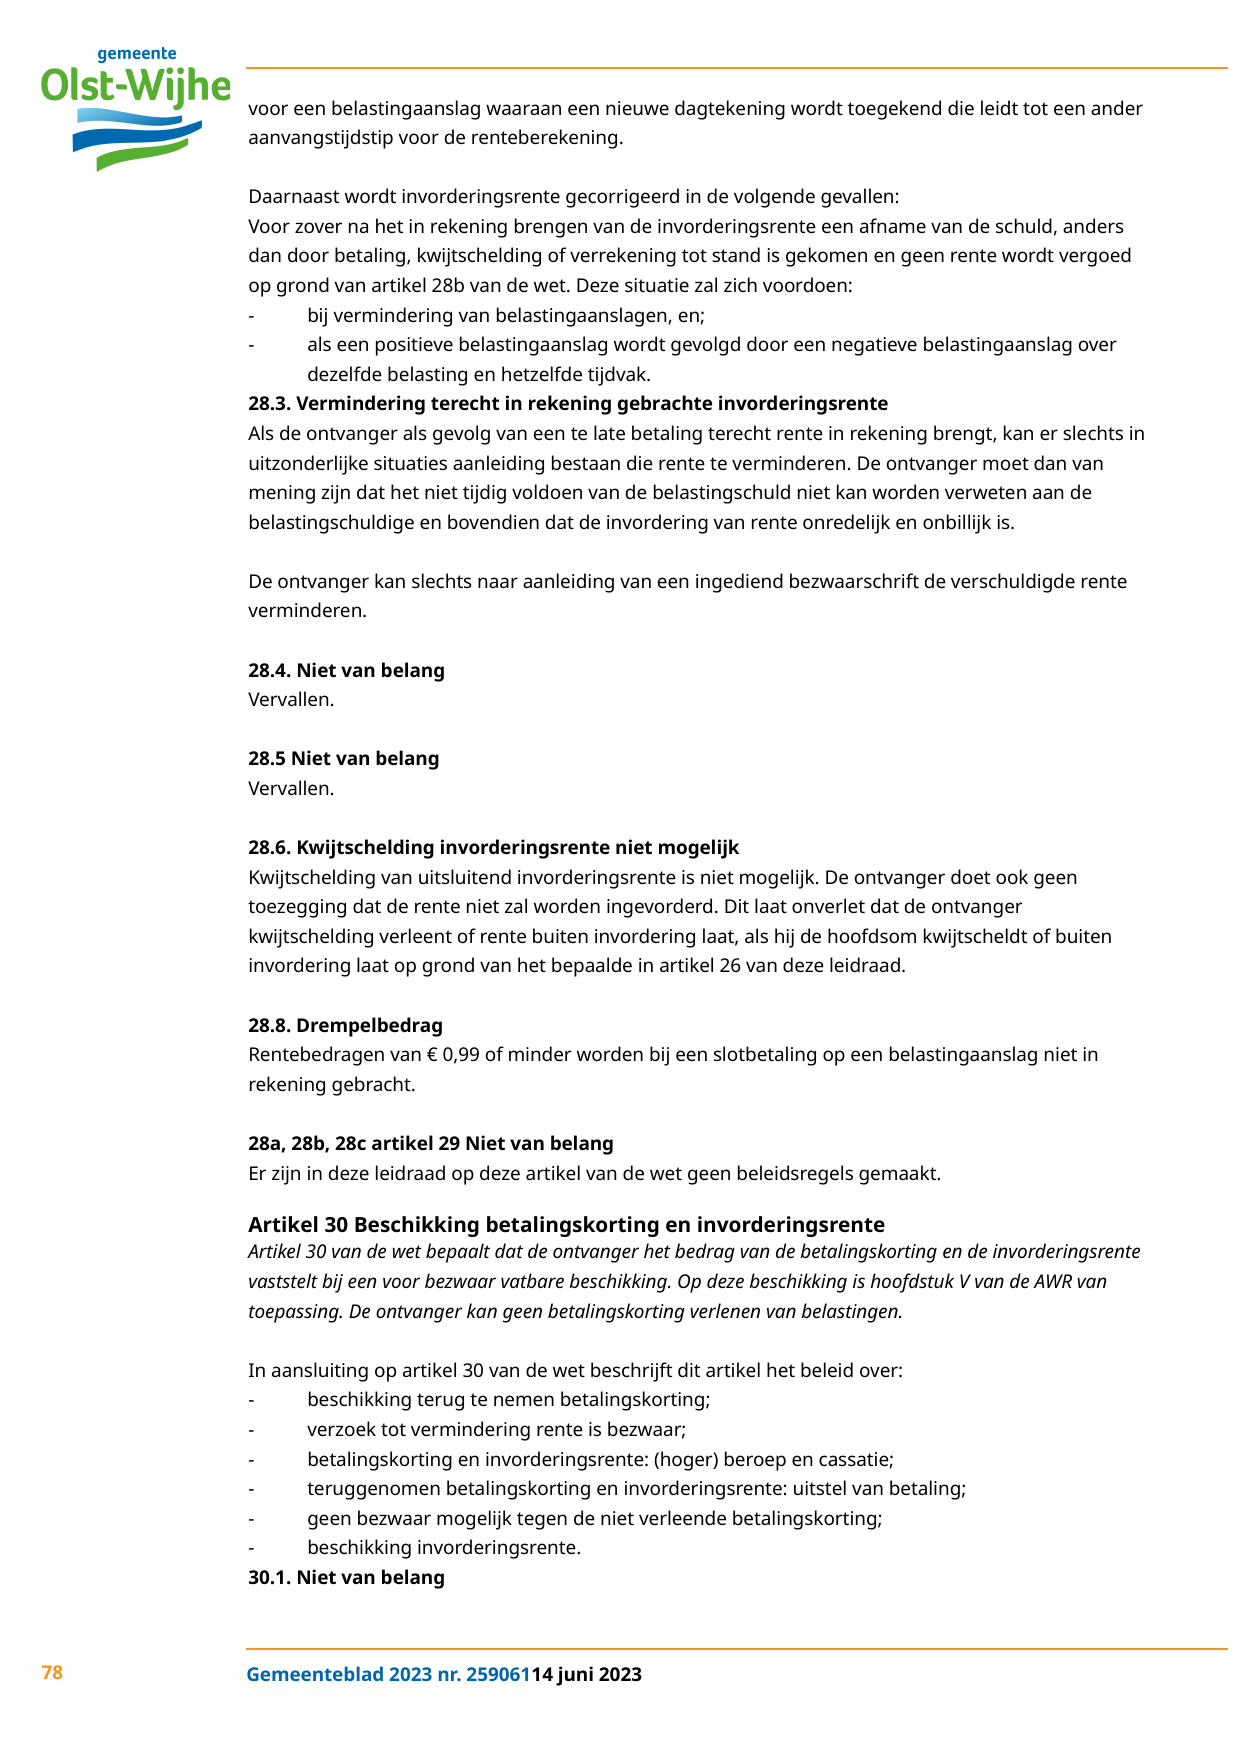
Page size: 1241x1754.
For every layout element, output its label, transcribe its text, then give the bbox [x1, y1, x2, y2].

text Als de ontvanger als gevolg van een te late betaling terecht rente in rekening brengt, kan er slechts in uitzonderlijke situaties aanleiding bestaan die rente te verminderen. De ontvanger moet dan van mening zijn dat het niet tijdig voldoen van de belastingschuld niet kan worden verweten aan de belastingschuldige en bovendien dat de invordering van rente onredelijk en onbillijk is. [248, 420, 1152, 535]
text In aansluiting op artikel 30 van de wet beschrijft dit artikel het beleid over: [248, 1357, 1152, 1383]
list geen bezwaar mogelijk tegen de niet verleende betalingskorting; [248, 1505, 1152, 1531]
text voor een belastingaanslag waaraan een nieuwe dagtekening wordt toegekend die leidt tot een ander aanvangstijdstip voor de renteberekening. [248, 95, 1152, 150]
text 28.6. Kwijtschelding invorderingsrente niet mogelijk [248, 834, 1152, 860]
text 28a, 28b, 28c artikel 29 Niet van belang [248, 1130, 1152, 1156]
list bij vermindering van belastingaanslagen, en; [248, 302, 1152, 328]
list beschikking invorderingsrente. [248, 1534, 1152, 1560]
text Daarnaast wordt invorderingsrente gecorrigeerd in de volgende gevallen: [248, 183, 1152, 209]
text 28.4. Niet van belang [248, 657, 1152, 683]
text Kwijtschelding van uitsluitend invorderingsrente is niet mogelijk. De ontvanger doet ook geen toezegging dat de rente niet zal worden ingevorderd. Dit laat onverlet dat de ontvanger kwijtschelding verleent of rente buiten invordering laat, als hij de hoofdsom kwijtscheldt of buiten invordering laat op grond van het bepaalde in artikel 26 van deze leidraad. [248, 864, 1152, 978]
list verzoek tot vermindering rente is bezwaar; [248, 1416, 1152, 1442]
text 28.5 Niet van belang [248, 746, 1152, 771]
text Artikel 30 Beschikking betalingskorting en invorderingsrente [248, 1210, 1152, 1239]
text Artikel 30 van de wet bepaalt dat de ontvanger het bedrag van de betalingskorting en de invorderingsrente vaststelt bij een voor bezwaar vatbare beschikking. Op deze beschikking is hoofdstuk V van de AWR van toepassing. De ontvanger kan geen betalingskorting verlenen van belastingen. [248, 1239, 1152, 1323]
text Vervallen. [248, 686, 1152, 712]
text 28.8. Drempelbedrag [248, 1012, 1152, 1038]
list beschikking terug te nemen betalingskorting; [248, 1387, 1152, 1412]
text 28.3. Vermindering terecht in rekening gebrachte invorderingsrente [248, 391, 1152, 416]
text Rentebedragen van € 0,99 of minder worden bij een slotbetaling op een belastingaanslag niet in rekening gebracht. [248, 1041, 1152, 1097]
picture [41, 47, 231, 172]
text Vervallen. [248, 775, 1152, 801]
text Er zijn in deze leidraad op deze artikel van de wet geen beleidsregels gemaakt. [248, 1160, 1152, 1186]
list betalingskorting en invorderingsrente: (hoger) beroep en cassatie; [248, 1446, 1152, 1471]
text De ontvanger kan slechts naar aanleiding van een ingediend bezwaarschrift de verschuldigde rente verminderen. [248, 568, 1152, 623]
text 30.1. Niet van belang [248, 1564, 1152, 1590]
list teruggenomen betalingskorting en invorderingsrente: uitstel van betaling; [248, 1475, 1152, 1501]
list als een positieve belastingaanslag wordt gevolgd door een negatieve belastingaanslag over dezelfde belasting en hetzelfde tijdvak. [248, 331, 1152, 387]
text Voor zover na het in rekening brengen van de invorderingsrente een afname van de schuld, anders dan door betaling, kwijtschelding of verrekening tot stand is gekomen en geen rente wordt vergoed op grond van artikel 28b van de wet. Deze situatie zal zich voordoen: [248, 213, 1152, 298]
